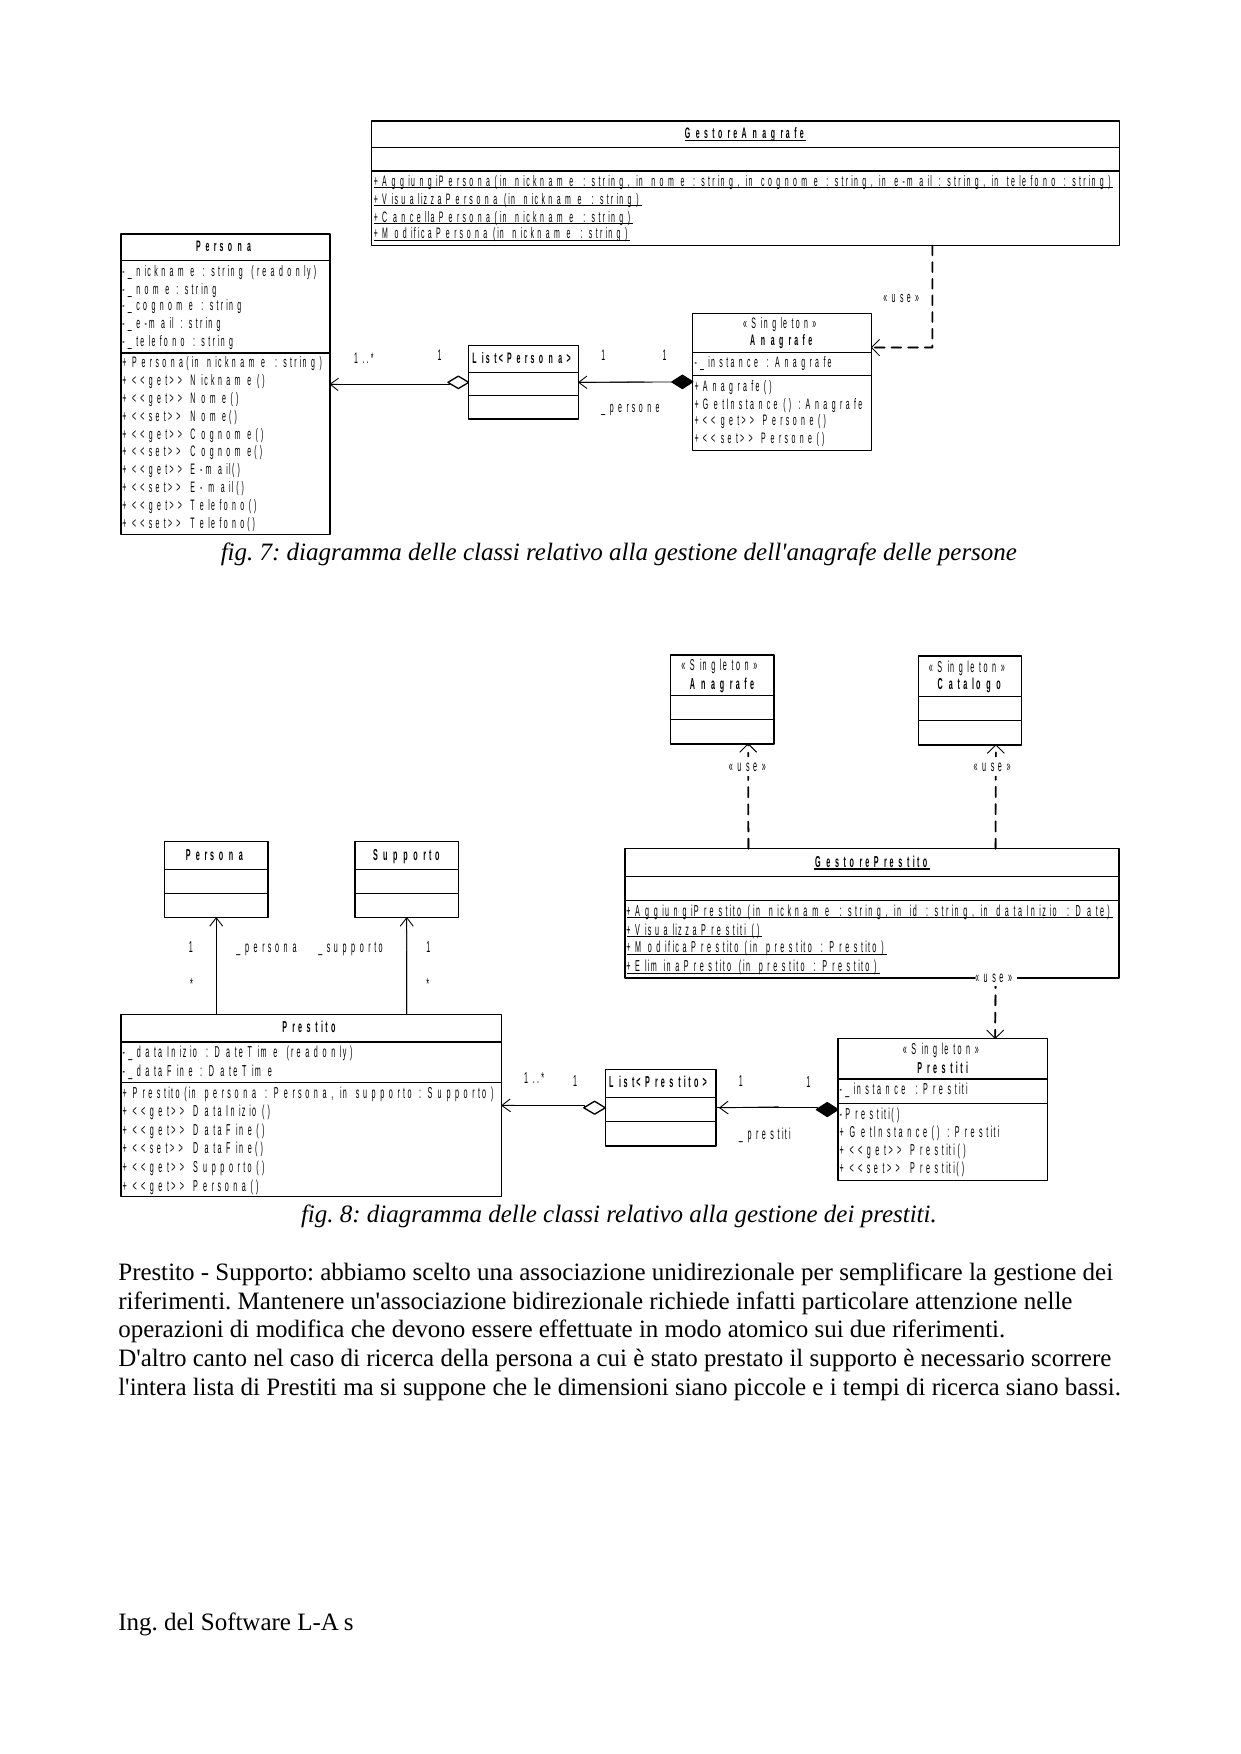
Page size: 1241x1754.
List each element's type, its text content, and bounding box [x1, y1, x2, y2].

text D'altro canto nel caso di ricerca della persona a cui è stato prestato il supporto è necessario scorrere l'intera lista di Prestiti ma si suppone che le dimensioni siano piccole e i tempi di ricerca siano bassi. [118, 1343, 1122, 1401]
text Prestito - Supporto: abbiamo scelto una associazione unidirezionale per semplificare la gestione dei riferimenti. Mantenere un'associazione bidirezionale richiede infatti particolare attenzione nelle operazioni di modifica che devono essere effettuate in modo atomico sui due riferimenti. [118, 1257, 1122, 1343]
text fig. 8: diagramma delle classi relativo alla gestione dei prestiti. [118, 1199, 1122, 1228]
text fig. 7: diagramma delle classi relativo alla gestione dell'anagrafe delle persone [118, 537, 1122, 566]
